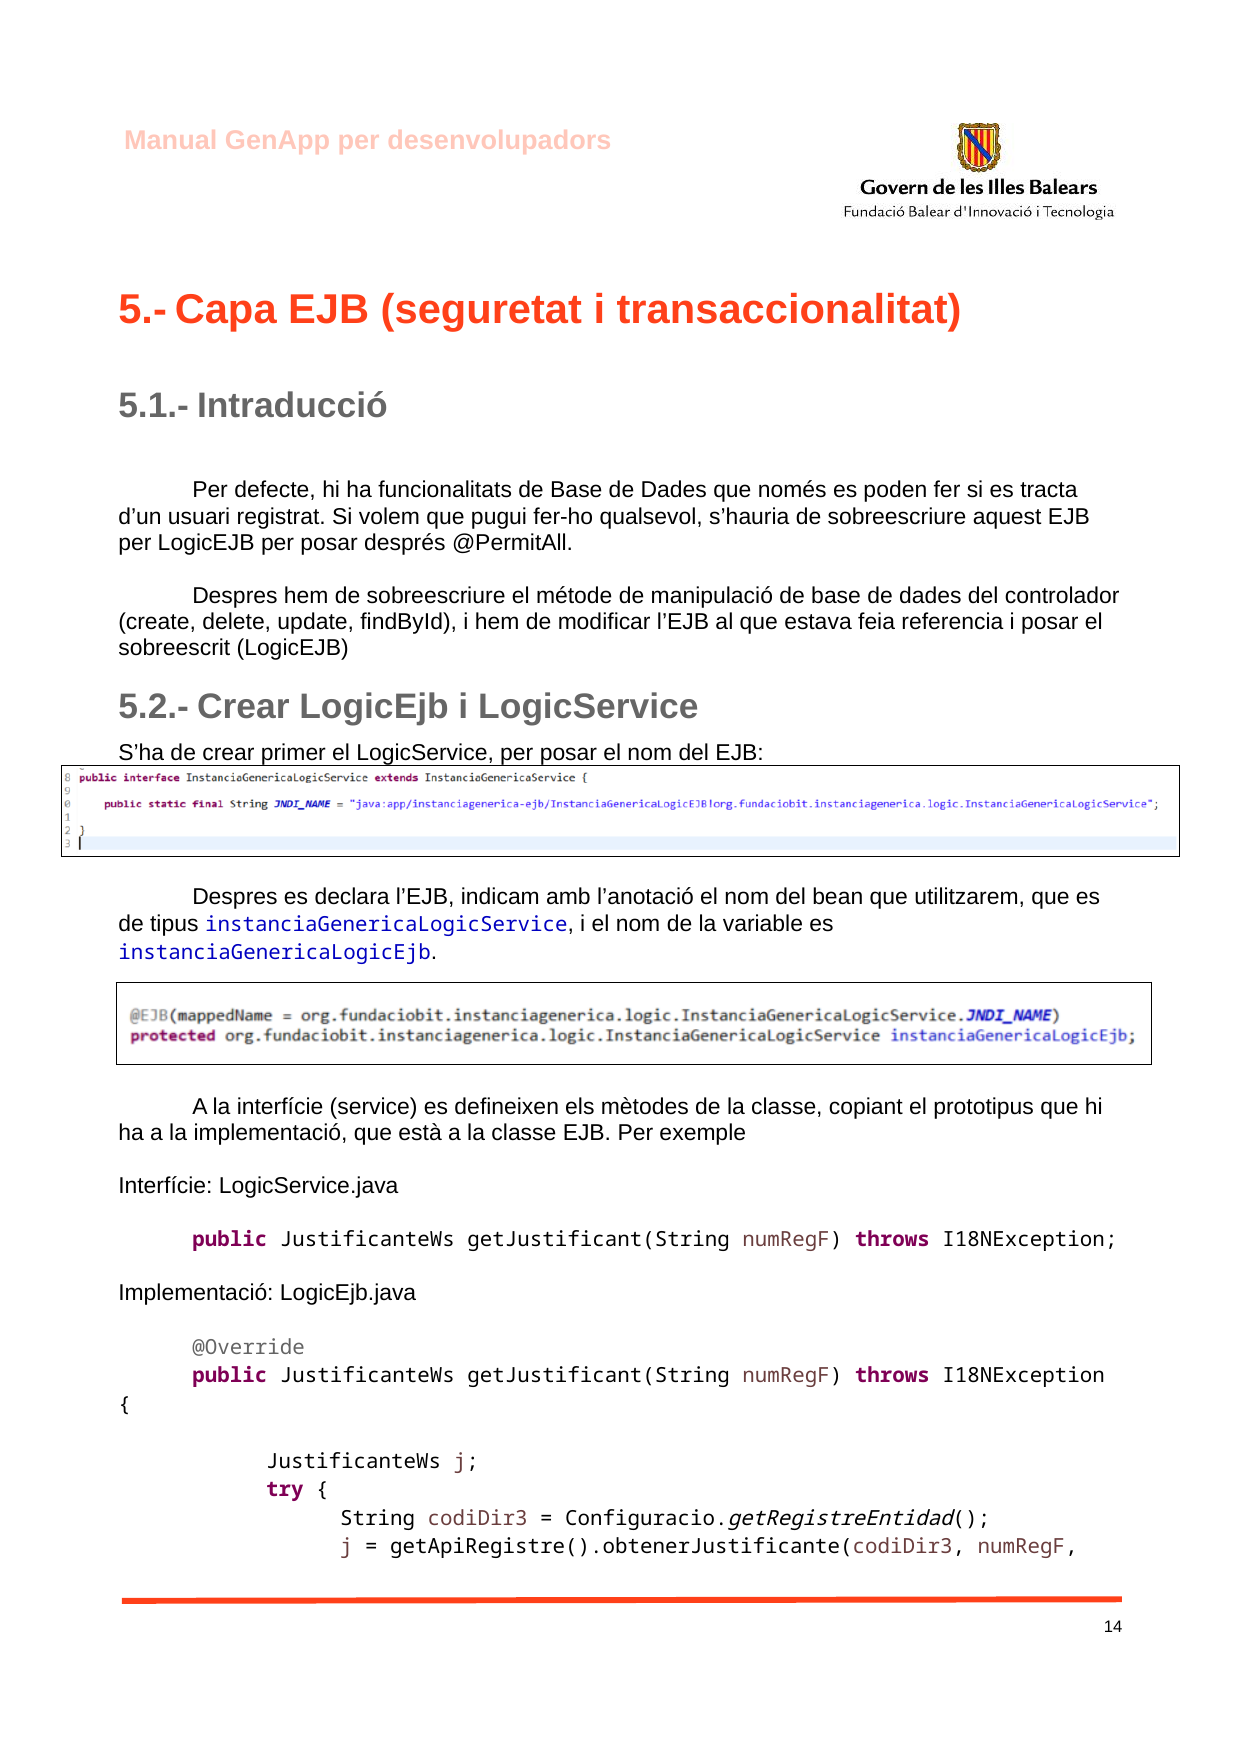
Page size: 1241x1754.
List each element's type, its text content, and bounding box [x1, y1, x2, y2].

text S’ha de crear primer el LogicService, per posar el nom del EJB: [118, 739, 1122, 765]
text JustificanteWs j; [118, 1446, 1122, 1474]
text Interfície: LogicService.java [118, 1172, 1122, 1198]
picture [840, 123, 1117, 220]
text try { [118, 1474, 1122, 1503]
text Implementació: LogicEjb.java [118, 1279, 1122, 1306]
subtitle Capa EJB (seguretat i transaccionalitat) [118, 285, 1122, 333]
text j = getApiRegistre().obtenerJustificante(codiDir3, numRegF, [118, 1531, 1122, 1559]
picture [63, 768, 1177, 854]
text Per defecte, hi ha funcionalitats de Base de Dades que només es poden fer si es tracta d’un usuari registrat. Si volem que pugui fer-ho qualsevol, s’hauria de sobreescriure aquest EJB per LogicEJB per posar després @PermitAll. [118, 476, 1122, 555]
text A la interfície (service) es defineixen els mètodes de la classe, copiant el prototipus que hi ha a la implementació, que està a la classe EJB. Per exemple [118, 1093, 1122, 1146]
subtitle Crear LogicEjb i LogicService [118, 686, 1122, 726]
text Despres es declara l’EJB, indicam amb l’anotació el nom del bean que utilitzarem, que es de tipus instanciaGenericaLogicService, i el nom de la variable es instanciaGenericaLogicEjb. [118, 883, 1122, 966]
text String codiDir3 = Configuracio.getRegistreEntidad(); [118, 1503, 1122, 1531]
subtitle Intraducció [118, 384, 1122, 425]
text public JustificanteWs getJustificant(String numRegF) throws I18NException; [118, 1224, 1122, 1253]
text public JustificanteWs getJustificant(String numRegF) throws I18NException { [118, 1361, 1122, 1417]
text Despres hem de sobreescriure el métode de manipulació de base de dades del controlador (create, delete, update, findById), i hem de modificar l’EJB al que estava feia referencia i posar el sobreescrit (LogicEJB) [118, 582, 1122, 661]
picture [118, 984, 1149, 1062]
text @Override [118, 1332, 1122, 1361]
